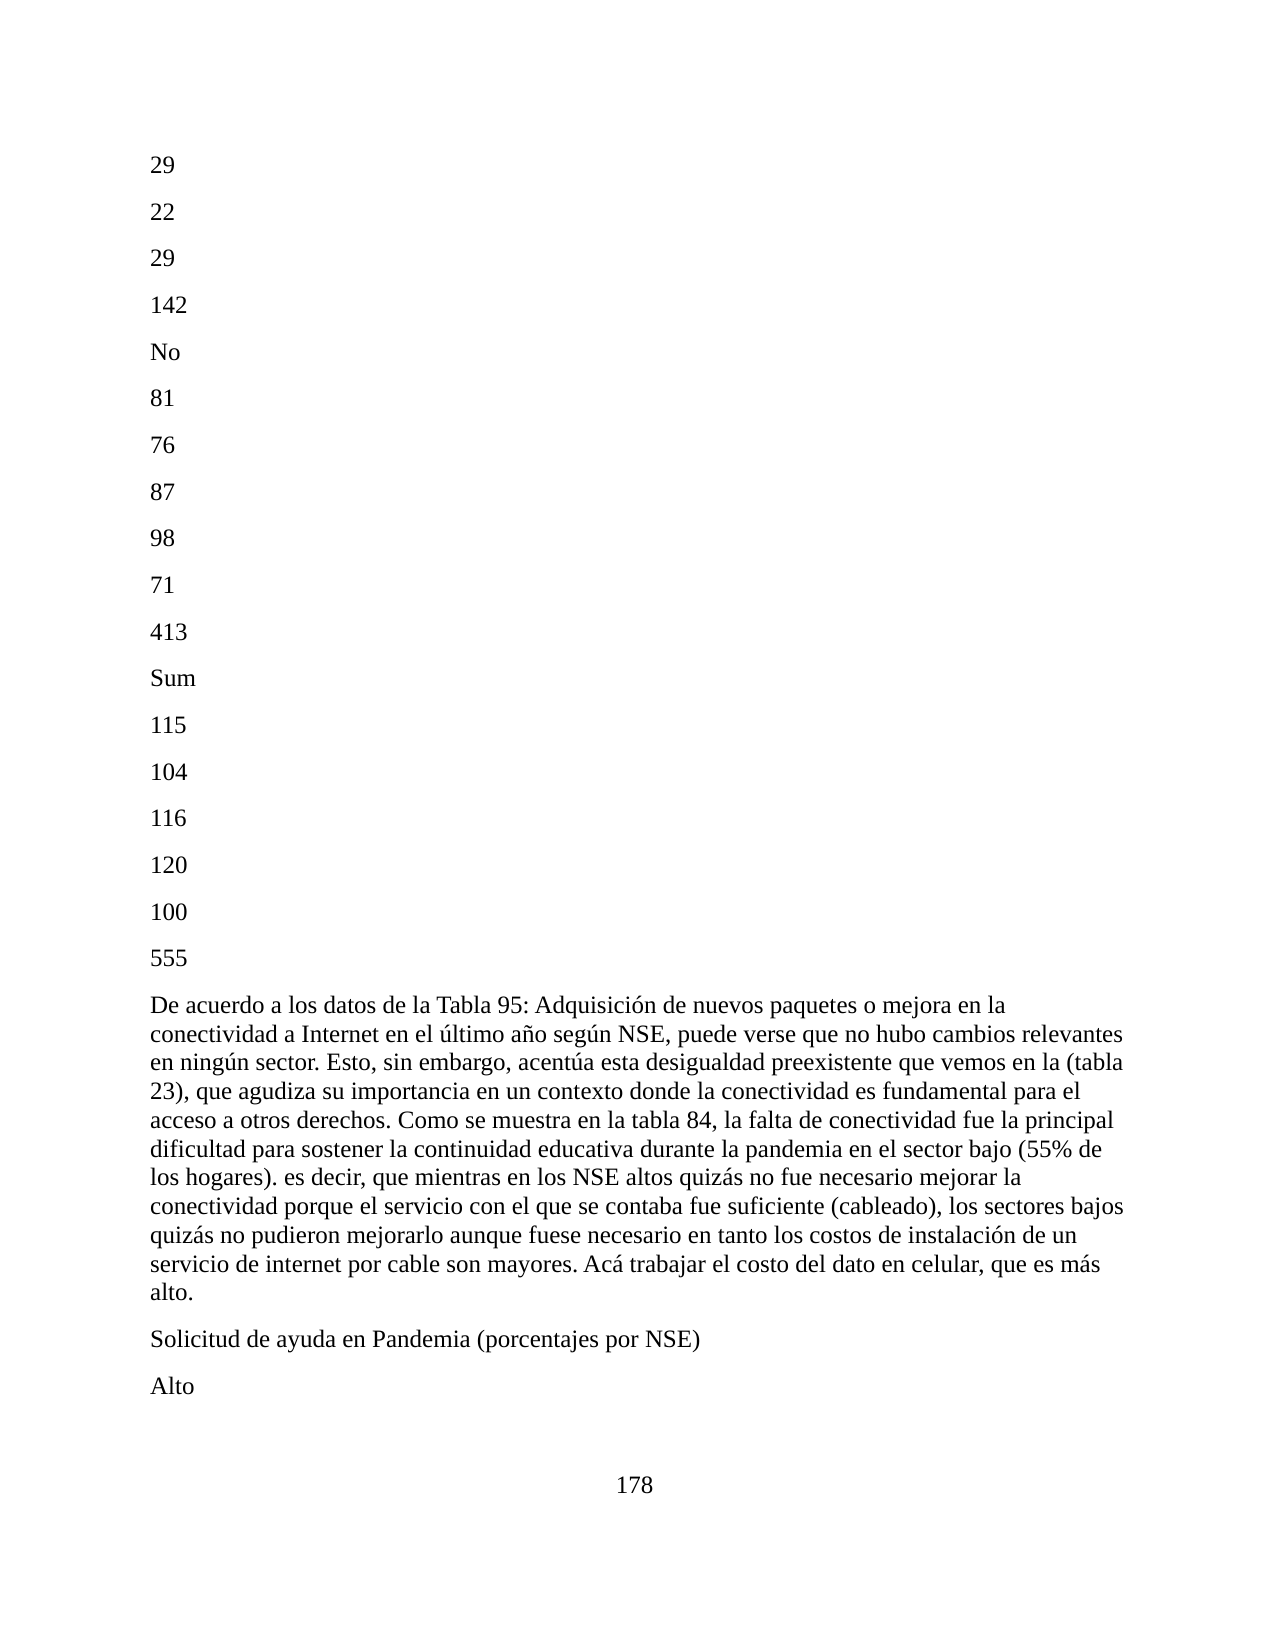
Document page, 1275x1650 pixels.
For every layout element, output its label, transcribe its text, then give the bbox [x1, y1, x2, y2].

text No [150, 337, 1125, 365]
text Solicitud de ayuda en Pandemia (porcentajes por NSE) [150, 1324, 1125, 1353]
text 98 [150, 523, 1125, 552]
text De acuerdo a los datos de la Tabla 95: Adquisición de nuevos paquetes o mejora en la conectividad a Internet en el último año según NSE, puede verse que no hubo cambios relevantes en ningún sector. Esto, sin embargo, acentúa esta desigualdad preexistente que vemos en la (tabla 23), que agudiza su importancia en un contexto donde la conectividad es fundamental para el acceso a otros derechos. Como se muestra en la tabla 84, la falta de conectividad fue la principal dificultad para sostener la continuidad educativa durante la pandemia en el sector bajo (55% de los hogares). es decir, que mientras en los NSE altos quizás no fue necesario mejorar la conectividad porque el servicio con el que se contaba fue suficiente (cableado), los sectores bajos quizás no pudieron mejorarlo aunque fuese necesario en tanto los costos de instalación de un servicio de internet por cable son mayores. Acá trabajar el costo del dato en celular, que es más alto. [150, 990, 1125, 1306]
text 116 [150, 803, 1125, 832]
text 29 [150, 243, 1125, 272]
text 413 [150, 617, 1125, 645]
text Sum [150, 663, 1125, 692]
text 104 [150, 757, 1125, 785]
text 115 [150, 710, 1125, 739]
text 22 [150, 197, 1125, 225]
text 81 [150, 383, 1125, 412]
text Alto [150, 1371, 1125, 1399]
text 87 [150, 477, 1125, 505]
text 142 [150, 290, 1125, 319]
text 555 [150, 943, 1125, 972]
text 100 [150, 897, 1125, 925]
text 76 [150, 430, 1125, 459]
text 29 [150, 150, 1125, 179]
text 120 [150, 850, 1125, 879]
text 71 [150, 570, 1125, 599]
